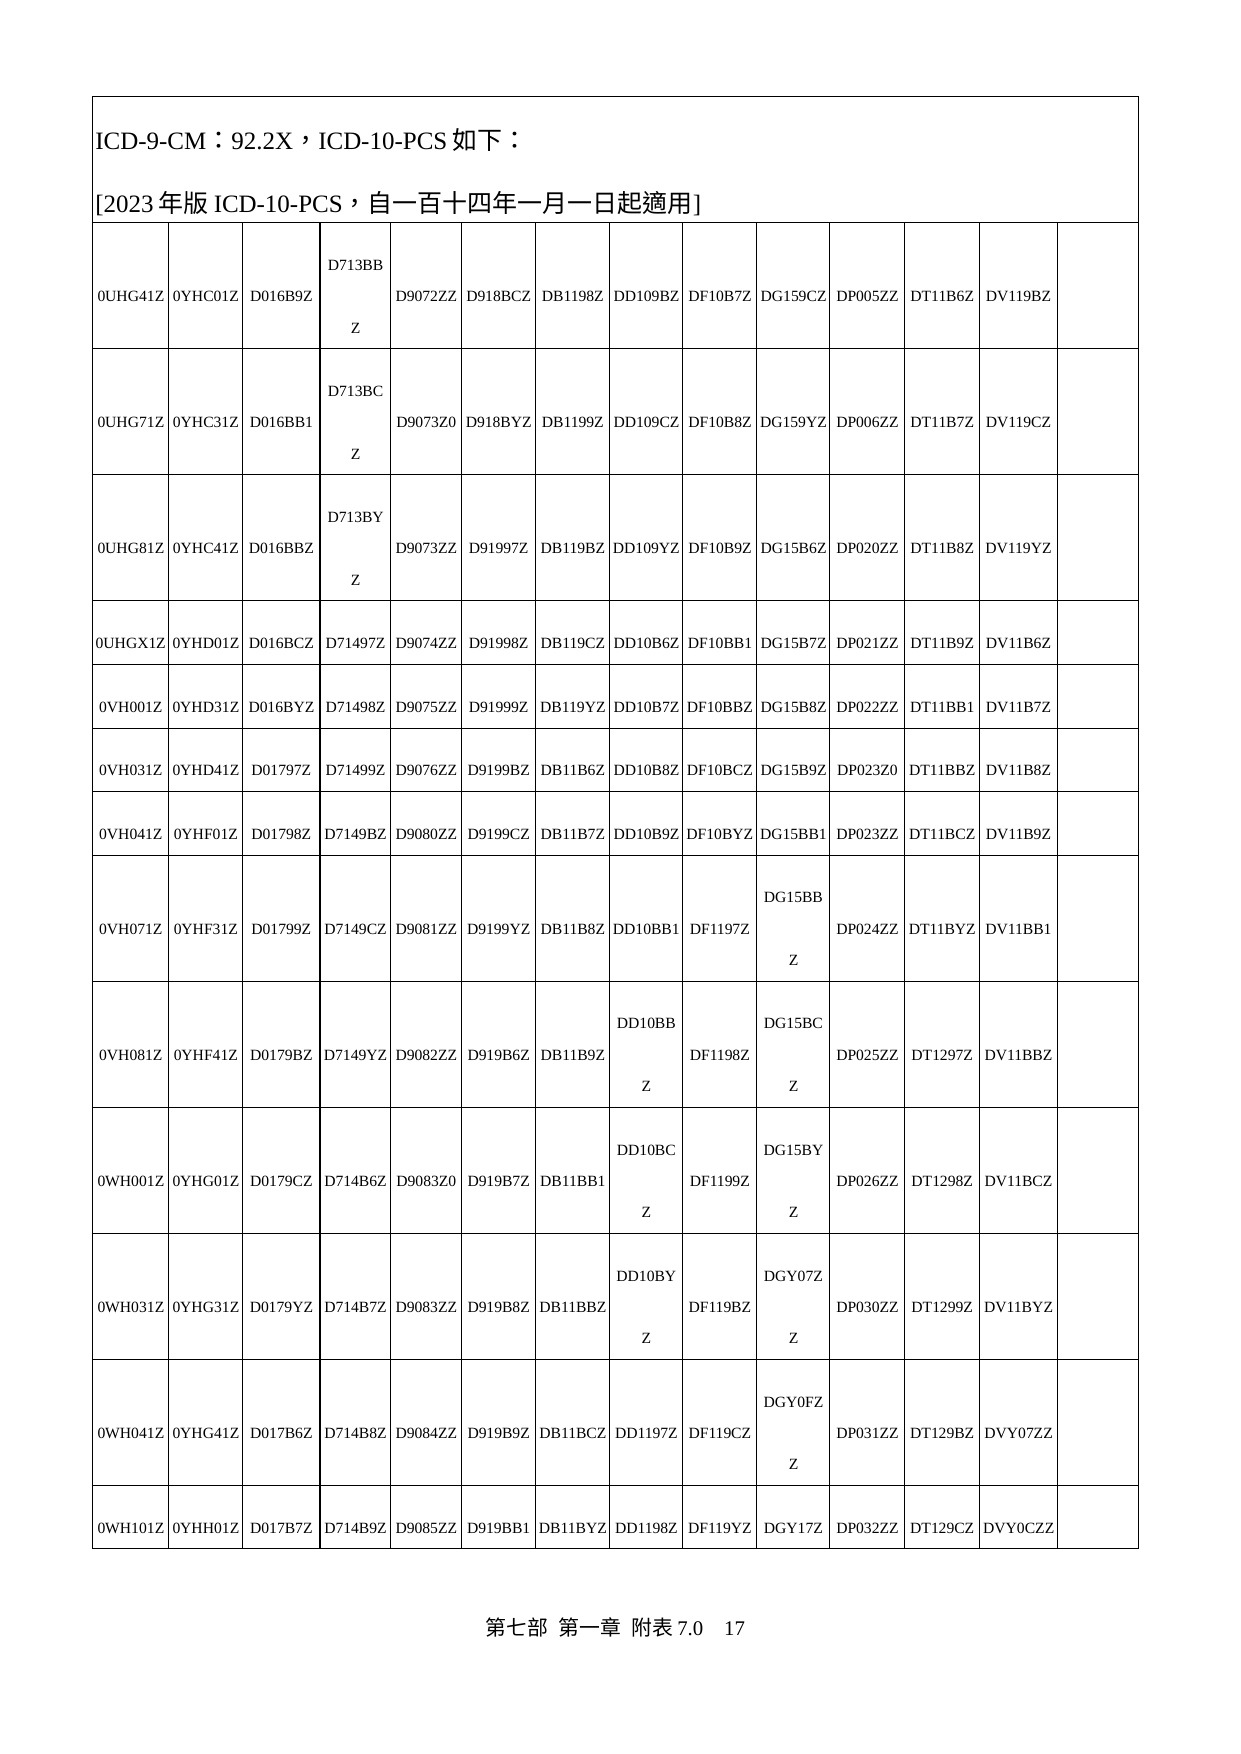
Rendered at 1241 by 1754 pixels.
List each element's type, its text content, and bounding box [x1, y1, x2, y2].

table_cell [1058, 856, 1138, 981]
table_cell DD10BCZ [610, 1108, 682, 1233]
table_cell D71498Z [321, 665, 390, 727]
table_cell D016B9Z [243, 223, 319, 348]
table_cell DD109YZ [610, 475, 682, 600]
table_cell D7149BZ [321, 792, 390, 854]
table_cell DB11BCZ [536, 1360, 609, 1485]
table_cell DP021ZZ [830, 601, 904, 664]
table_cell [1058, 665, 1138, 727]
table_cell DT1298Z [905, 1108, 979, 1233]
table_cell D919B7Z [462, 1108, 535, 1233]
table_cell DG15BB1 [757, 792, 829, 854]
table_cell DG15B6Z [757, 475, 829, 600]
table_cell DF1198Z [683, 982, 756, 1107]
table_cell 0YHD01Z [169, 601, 242, 664]
table_cell DP006ZZ [830, 349, 904, 474]
table_cell D9083Z0 [391, 1108, 461, 1233]
table_cell DP025ZZ [830, 982, 904, 1107]
table_cell DT11B9Z [905, 601, 979, 664]
table_cell DB1199Z [536, 349, 609, 474]
table_cell 0YHF01Z [169, 792, 242, 854]
table_cell D9072ZZ [391, 223, 461, 348]
table_cell DGY17Z [757, 1486, 829, 1548]
table_cell DG159YZ [757, 349, 829, 474]
table_cell DV11BYZ [980, 1234, 1057, 1359]
table_cell D918BYZ [462, 349, 535, 474]
table_cell D9075ZZ [391, 665, 461, 727]
table_cell D919BB1 [462, 1486, 535, 1548]
table_cell DP032ZZ [830, 1486, 904, 1548]
table_cell D9074ZZ [391, 601, 461, 664]
table_cell DV11B9Z [980, 792, 1057, 854]
table_cell 0YHG31Z [169, 1234, 242, 1359]
table_cell DT11B8Z [905, 475, 979, 600]
table_cell 0UHG71Z [93, 349, 168, 474]
table_cell D017B7Z [243, 1486, 319, 1548]
table_cell D7149YZ [321, 982, 390, 1107]
table_cell DT129BZ [905, 1360, 979, 1485]
table_cell DV11BCZ [980, 1108, 1057, 1233]
table_cell 0YHC01Z [169, 223, 242, 348]
table_cell D919B9Z [462, 1360, 535, 1485]
table_cell D9080ZZ [391, 792, 461, 854]
table_cell DP005ZZ [830, 223, 904, 348]
table_cell DD109CZ [610, 349, 682, 474]
table_cell DB11B9Z [536, 982, 609, 1107]
table_cell DD10B9Z [610, 792, 682, 854]
table_cell D714B9Z [321, 1486, 390, 1548]
table_cell D7149CZ [321, 856, 390, 981]
table_cell DV119BZ [980, 223, 1057, 348]
table_cell DF10B8Z [683, 349, 756, 474]
table_cell DP031ZZ [830, 1360, 904, 1485]
table_cell D714B8Z [321, 1360, 390, 1485]
table_cell DT129CZ [905, 1486, 979, 1548]
table_cell 0YHG41Z [169, 1360, 242, 1485]
table_cell D9073ZZ [391, 475, 461, 600]
table_cell DG15B8Z [757, 665, 829, 727]
table_cell DV11BB1 [980, 856, 1057, 981]
table_cell DP030ZZ [830, 1234, 904, 1359]
table_cell [1058, 1234, 1138, 1359]
table_cell 0VH001Z [93, 665, 168, 727]
table_cell D01798Z [243, 792, 319, 854]
table_cell [1058, 601, 1138, 664]
table_cell DD10BB1 [610, 856, 682, 981]
table_cell DF1199Z [683, 1108, 756, 1233]
table_cell D9081ZZ [391, 856, 461, 981]
table_cell DF10B7Z [683, 223, 756, 348]
table_cell DF10BB1 [683, 601, 756, 664]
table_cell D01799Z [243, 856, 319, 981]
table_cell [1058, 1108, 1138, 1233]
table_cell [1058, 349, 1138, 474]
table_cell DT11BYZ [905, 856, 979, 981]
table_cell 0WH001Z [93, 1108, 168, 1233]
table_cell DT11BCZ [905, 792, 979, 854]
table_cell DG15B9Z [757, 729, 829, 791]
table_cell D9199BZ [462, 729, 535, 791]
table_cell 0YHH01Z [169, 1486, 242, 1548]
table_cell D9199CZ [462, 792, 535, 854]
table_cell 0YHF31Z [169, 856, 242, 981]
table_cell 0WH101Z [93, 1486, 168, 1548]
table_cell DB1198Z [536, 223, 609, 348]
table_header [1057, 97, 1138, 222]
table_cell D9082ZZ [391, 982, 461, 1107]
table_cell D91997Z [462, 475, 535, 600]
table_cell 0UHGX1Z [93, 601, 168, 664]
table_cell D01797Z [243, 729, 319, 791]
table_cell DB119YZ [536, 665, 609, 727]
table_cell [1058, 1360, 1138, 1485]
table_cell DG15BCZ [757, 982, 829, 1107]
table_cell DG159CZ [757, 223, 829, 348]
table_cell [1058, 1486, 1138, 1548]
table_cell DV119CZ [980, 349, 1057, 474]
table_cell 0WH041Z [93, 1360, 168, 1485]
table_cell DT11BB1 [905, 665, 979, 727]
table_cell DD10BBZ [610, 982, 682, 1107]
table_cell D016BBZ [243, 475, 319, 600]
table_cell DG15BYZ [757, 1108, 829, 1233]
table_cell [1058, 792, 1138, 854]
table_header ICD-9-CM：92.2X，ICD-10-PCS如下： [2023年版ICD-10-PCS，自一百十四年一月一日起適用] [93, 97, 1057, 222]
table_cell DV11B8Z [980, 729, 1057, 791]
table_cell DF10BBZ [683, 665, 756, 727]
table_cell 0UHG81Z [93, 475, 168, 600]
table_cell DGY07ZZ [757, 1234, 829, 1359]
table_cell DT1299Z [905, 1234, 979, 1359]
table_cell D017B6Z [243, 1360, 319, 1485]
table_cell 0VH041Z [93, 792, 168, 854]
table_cell D9085ZZ [391, 1486, 461, 1548]
table_cell D0179YZ [243, 1234, 319, 1359]
table_cell DP023ZZ [830, 792, 904, 854]
table_cell D91998Z [462, 601, 535, 664]
table_cell DD109BZ [610, 223, 682, 348]
table_cell 0YHD31Z [169, 665, 242, 727]
table_cell D918BCZ [462, 223, 535, 348]
table_cell 0YHG01Z [169, 1108, 242, 1233]
table_cell DD10BYZ [610, 1234, 682, 1359]
table_cell [1058, 729, 1138, 791]
table_cell D9073Z0 [391, 349, 461, 474]
table_cell DB11BYZ [536, 1486, 609, 1548]
table_cell D016BYZ [243, 665, 319, 727]
table_cell DT11B6Z [905, 223, 979, 348]
table_cell D016BCZ [243, 601, 319, 664]
table_cell 0WH031Z [93, 1234, 168, 1359]
table_cell DB11B8Z [536, 856, 609, 981]
table_cell 0YHC31Z [169, 349, 242, 474]
table_cell D714B6Z [321, 1108, 390, 1233]
table_cell DD10B6Z [610, 601, 682, 664]
table_cell DB119BZ [536, 475, 609, 600]
table_cell D9083ZZ [391, 1234, 461, 1359]
table_cell 0VH071Z [93, 856, 168, 981]
table_cell DP020ZZ [830, 475, 904, 600]
table_cell DVY0CZZ [980, 1486, 1057, 1548]
table_cell DT1297Z [905, 982, 979, 1107]
table_cell DP023Z0 [830, 729, 904, 791]
table_cell DVY07ZZ [980, 1360, 1057, 1485]
table_cell DT11B7Z [905, 349, 979, 474]
table_cell DF119CZ [683, 1360, 756, 1485]
table_cell DF119YZ [683, 1486, 756, 1548]
table_cell [1058, 475, 1138, 600]
table_cell D713BCZ [321, 349, 390, 474]
table_cell DGY0FZZ [757, 1360, 829, 1485]
table_cell DP022ZZ [830, 665, 904, 727]
table_cell DV119YZ [980, 475, 1057, 600]
table_cell DV11BBZ [980, 982, 1057, 1107]
table_cell DV11B6Z [980, 601, 1057, 664]
table_cell D9084ZZ [391, 1360, 461, 1485]
table_cell 0UHG41Z [93, 223, 168, 348]
table_cell DB11B6Z [536, 729, 609, 791]
table_cell D0179BZ [243, 982, 319, 1107]
table_cell 0YHF41Z [169, 982, 242, 1107]
table_cell [1058, 223, 1138, 348]
table_cell D713BYZ [321, 475, 390, 600]
table_cell 0VH081Z [93, 982, 168, 1107]
table_cell DB11B7Z [536, 792, 609, 854]
table_cell [1058, 982, 1138, 1107]
table_cell DD1197Z [610, 1360, 682, 1485]
table_cell D91999Z [462, 665, 535, 727]
table_cell 0YHC41Z [169, 475, 242, 600]
table_cell D016BB1 [243, 349, 319, 474]
table_cell DP026ZZ [830, 1108, 904, 1233]
table_cell DD1198Z [610, 1486, 682, 1548]
table_cell DB11BBZ [536, 1234, 609, 1359]
table_cell D71497Z [321, 601, 390, 664]
table_cell 0YHD41Z [169, 729, 242, 791]
table_cell DF119BZ [683, 1234, 756, 1359]
table_cell DF10BYZ [683, 792, 756, 854]
table_cell DF10BCZ [683, 729, 756, 791]
table_cell DD10B8Z [610, 729, 682, 791]
table_cell D9199YZ [462, 856, 535, 981]
table_cell D9076ZZ [391, 729, 461, 791]
table_cell DG15BBZ [757, 856, 829, 981]
table_cell D0179CZ [243, 1108, 319, 1233]
table_cell D919B8Z [462, 1234, 535, 1359]
table_cell D714B7Z [321, 1234, 390, 1359]
table_cell DG15B7Z [757, 601, 829, 664]
table_cell DD10B7Z [610, 665, 682, 727]
table_cell DV11B7Z [980, 665, 1057, 727]
table_cell D713BBZ [321, 223, 390, 348]
table_cell DF10B9Z [683, 475, 756, 600]
table_cell DF1197Z [683, 856, 756, 981]
table_cell DB11BB1 [536, 1108, 609, 1233]
table_cell D919B6Z [462, 982, 535, 1107]
table_cell DT11BBZ [905, 729, 979, 791]
table_cell DP024ZZ [830, 856, 904, 981]
table_cell DB119CZ [536, 601, 609, 664]
table_cell D71499Z [321, 729, 390, 791]
table_cell 0VH031Z [93, 729, 168, 791]
